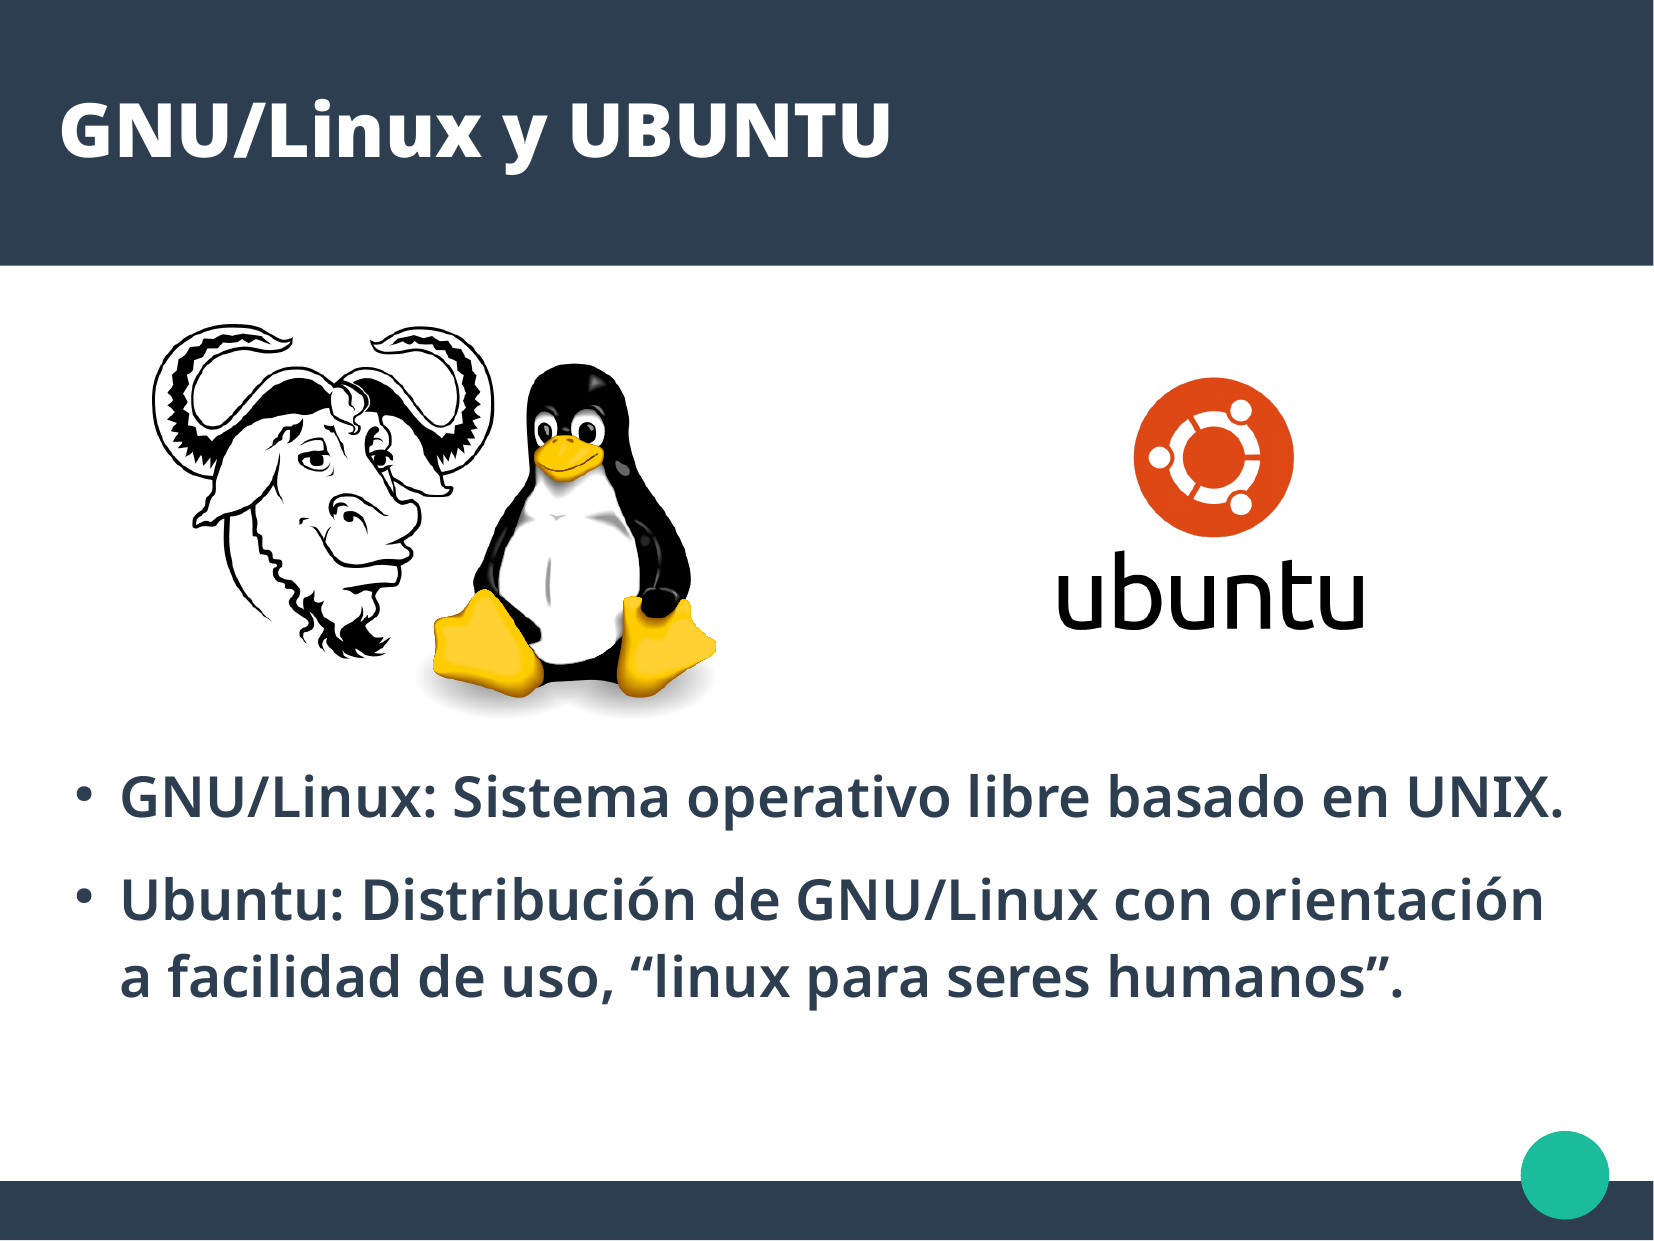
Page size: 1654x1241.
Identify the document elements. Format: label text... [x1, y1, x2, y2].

title GNU/Linux y UBUNTU [59, 49, 1595, 207]
picture [152, 324, 716, 720]
list GNU/Linux: Sistema operativo libre basado en UNIX. Ubuntu: Distribución de GNU/Linux con orientación a facilidad de uso, “linux para seres humanos”. [59, 756, 1595, 1151]
picture [941, 324, 1500, 720]
